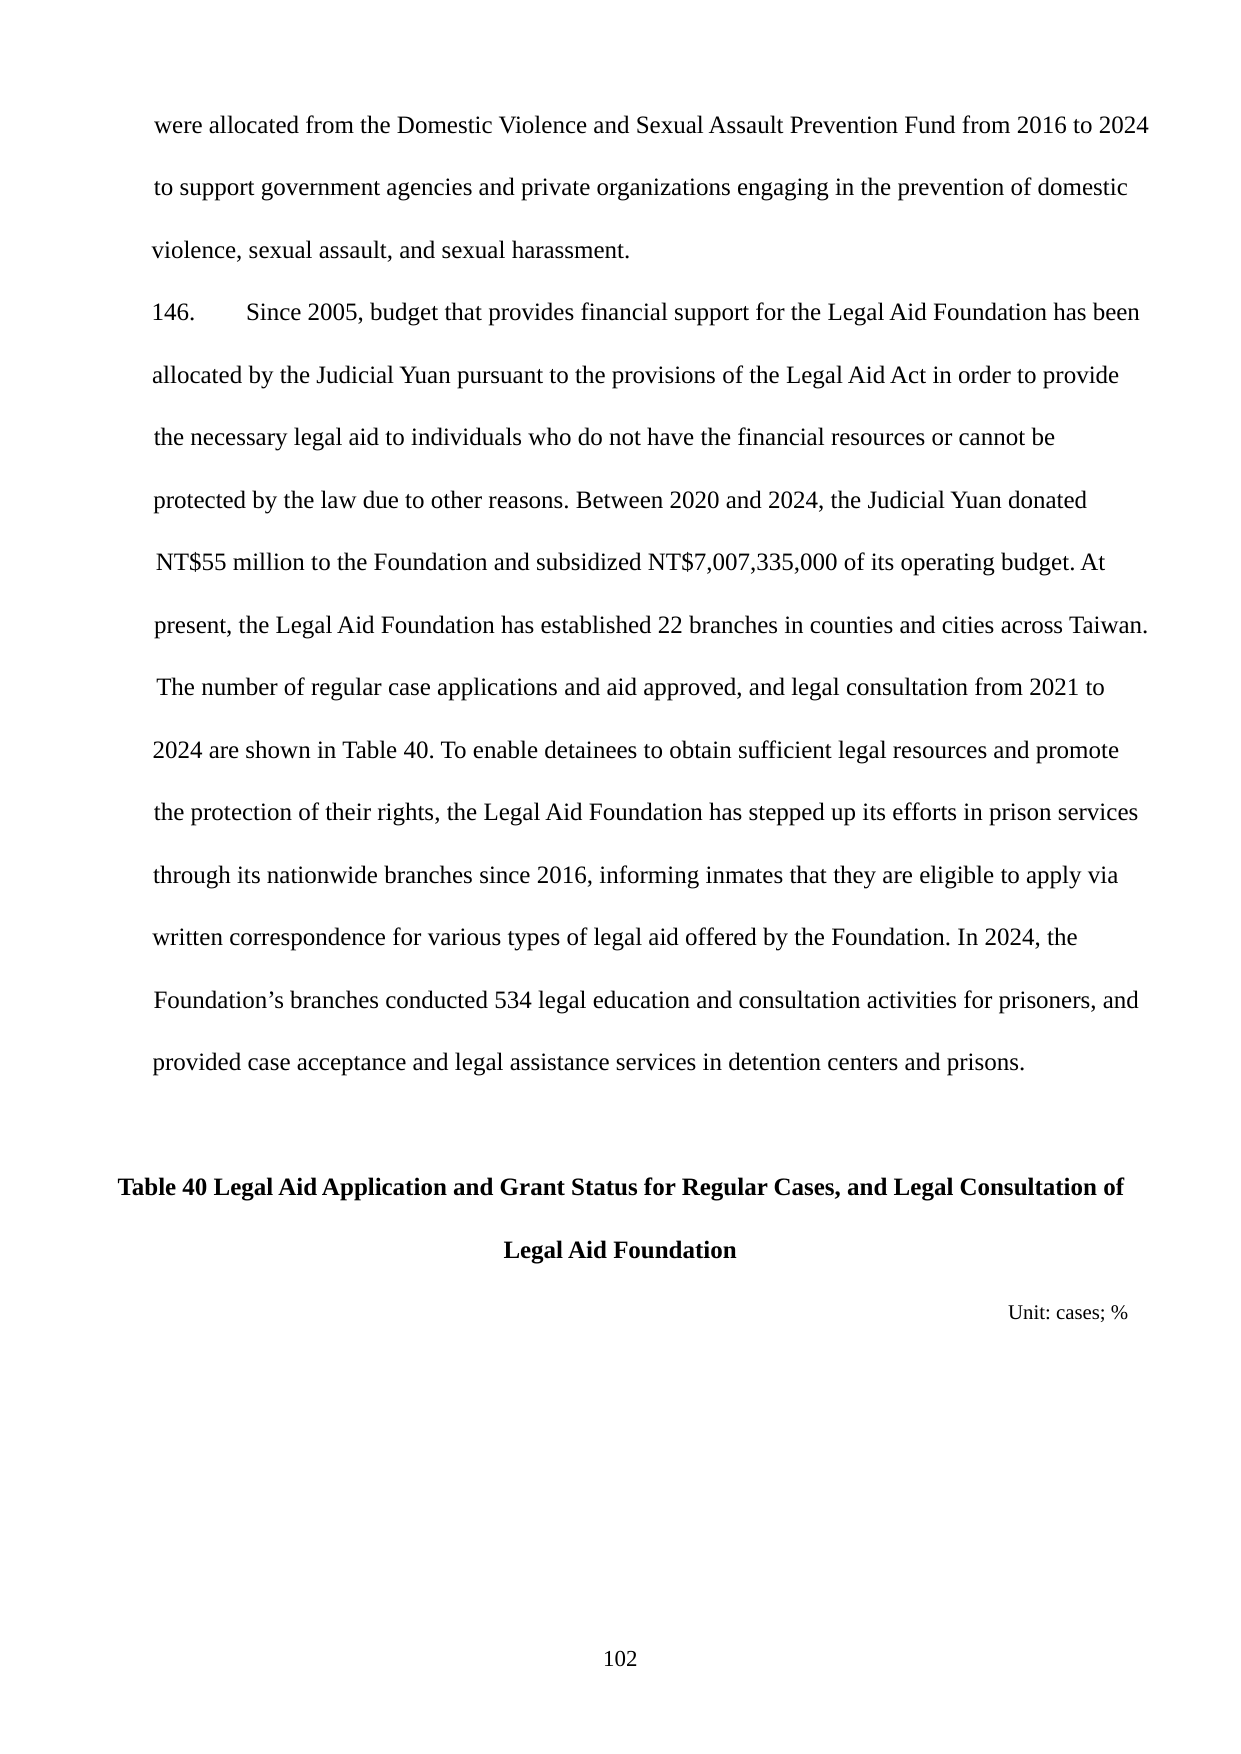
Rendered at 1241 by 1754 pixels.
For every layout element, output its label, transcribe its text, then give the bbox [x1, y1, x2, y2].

list Since 2005, budget that provides financial support for the Legal Aid Foundation has been allocated by the Judicial Yuan pursuant to the provisions of the Legal Aid Act in order to provide the necessary legal aid to individuals who do not have the financial resources or cannot be protected by the law due to other reasons. Between 2020 and 2024, the Judicial Yuan donated NT$55 million to the Foundation and subsidized NT$7,007,335,000 of its operating budget. At present, the Legal Aid Foundation has established 22 branches in counties and cities across Taiwan. The number of regular case applications and aid approved, and legal consultation from 2021 to 2024 are shown in Table 40. To enable detainees to obtain sufficient legal resources and promote the protection of their rights, the Legal Aid Foundation has stepped up its efforts in prison services through its nationwide branches since 2016, informing inmates that they are eligible to apply via written correspondence for various types of legal aid offered by the Foundation. In 2024, the Foundation’s branches conducted 534 legal education and consultation activities for prisoners, and provided case acceptance and legal assistance services in detention centers and prisons. [142, 270, 1151, 1083]
list were allocated from the Domestic Violence and Sexual Assault Prevention Fund from 2016 to 2024 to support government agencies and private organizations engaging in the prevention of domestic violence, sexual assault, and sexual harassment. [142, 83, 1151, 270]
text Table 40 Legal Aid Application and Grant Status for Regular Cases, and Legal Consultation of Legal Aid Foundation [89, 1145, 1151, 1270]
text Unit: cases; % [142, 1270, 1131, 1333]
